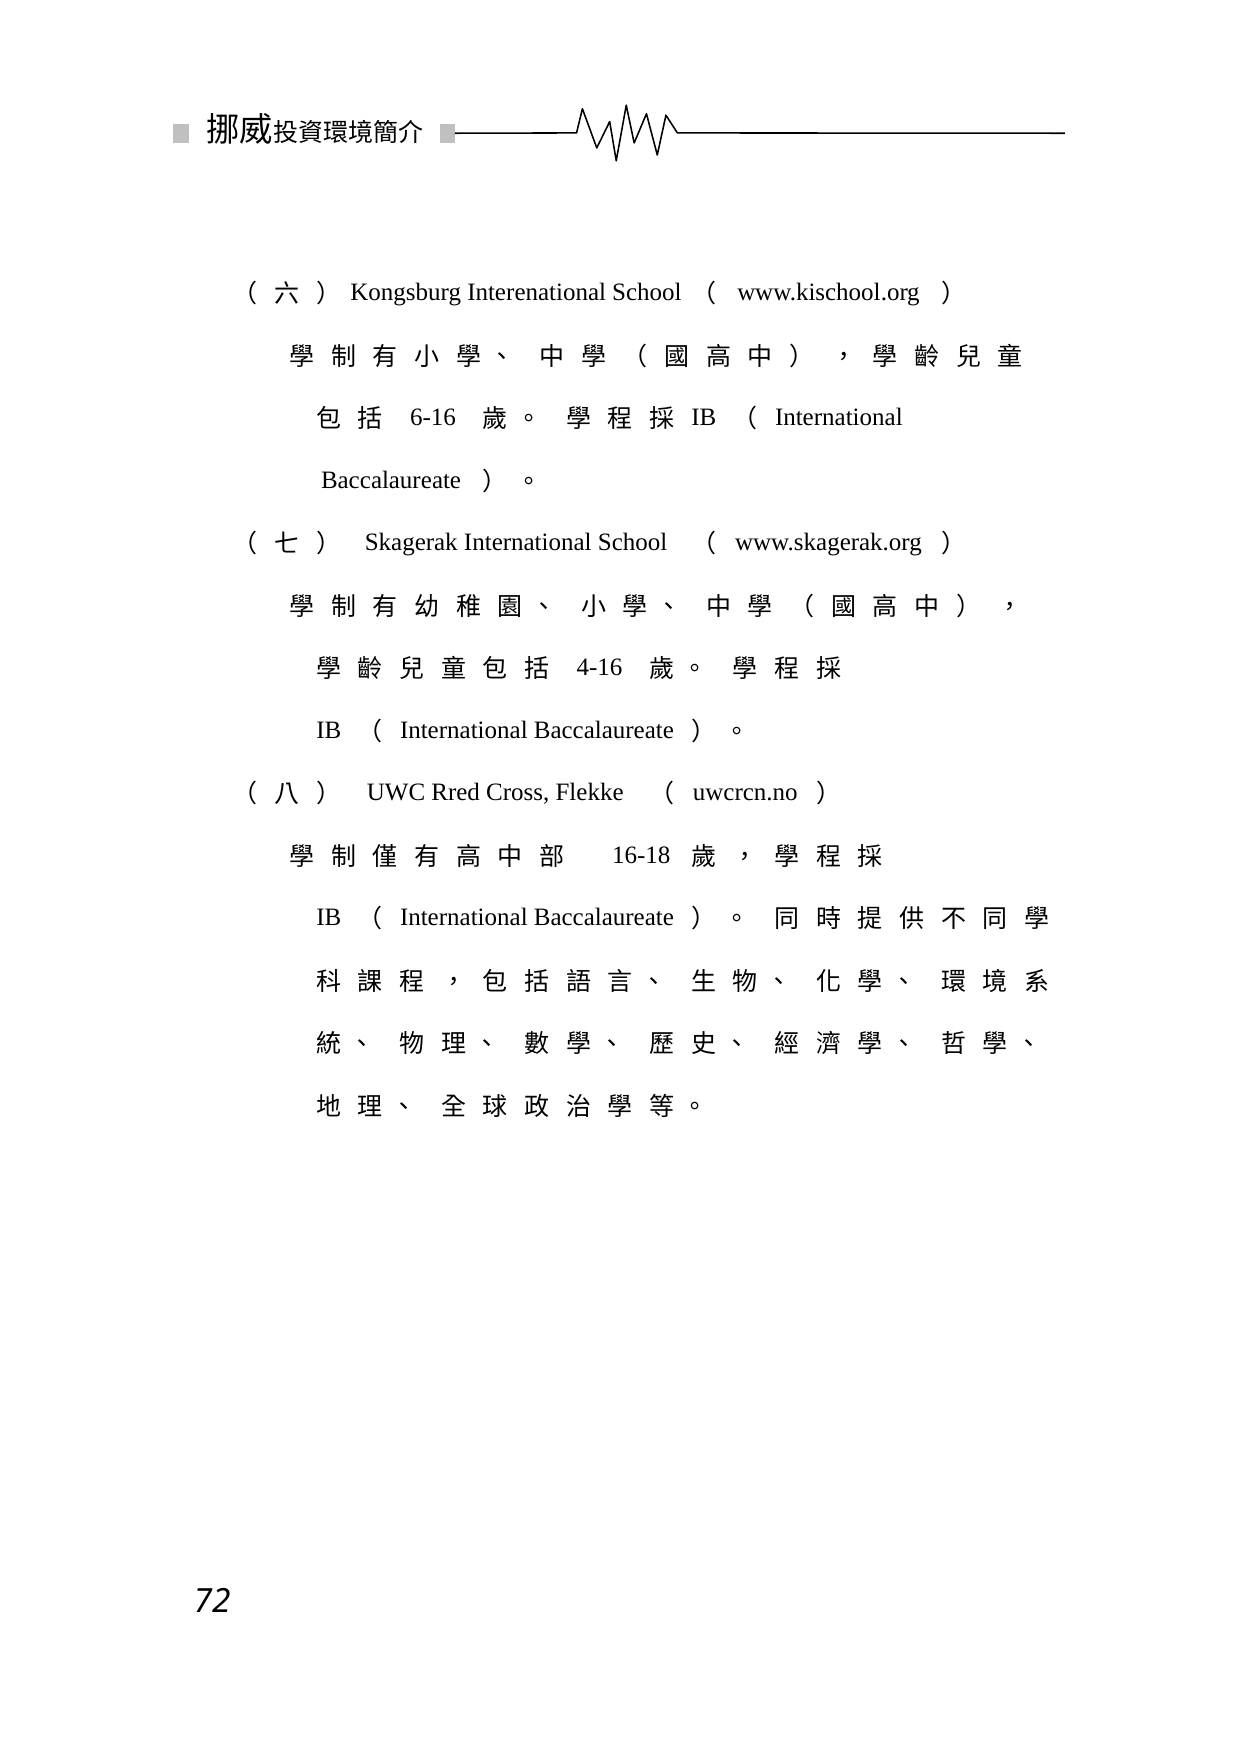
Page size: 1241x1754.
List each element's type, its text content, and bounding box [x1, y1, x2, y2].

text 學制有小學、中學（國高中），學齡兒童包括6-16歲。學程採IB（International Baccalaureate）。 [207, 313, 1058, 500]
text 學制有幼稚園、小學、中學（國高中），學齡兒童包括4-16歲。學程採IB（International Baccalaureate）。 [207, 563, 1058, 750]
text （八）UWC Rred Cross, Flekke（uwcrcn.no） [207, 750, 1058, 813]
text 學制僅有高中部16-18歲，學程採IB（International Baccalaureate）。同時提供不同學科課程，包括語言、生物、化學、環境系統、物理、數學、歷史、經濟學、哲學、地理、全球政治學等。 [207, 813, 1058, 1125]
text （六）Kongsburg Interenational School（www.kischool.org） [207, 250, 1058, 313]
text （七）Skagerak International School（www.skagerak.org） [207, 500, 1058, 563]
